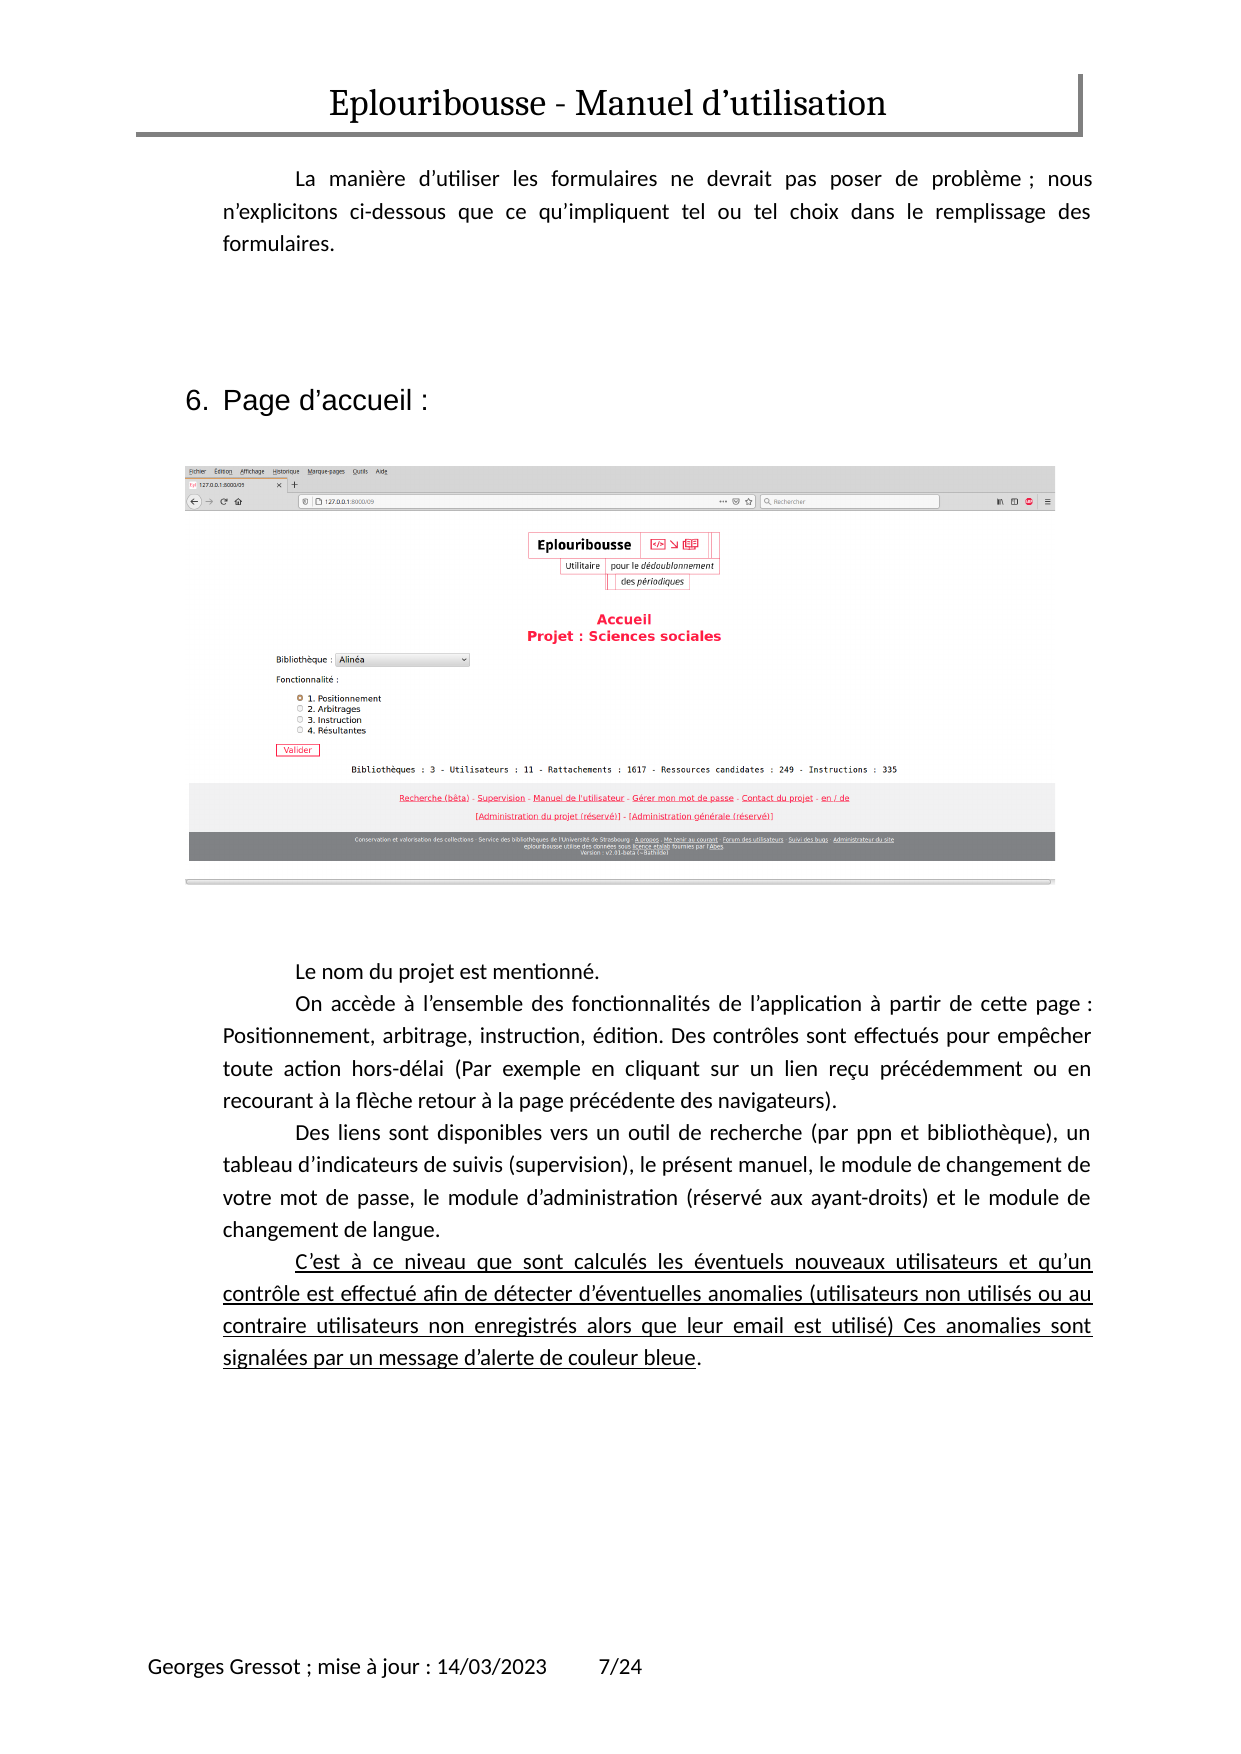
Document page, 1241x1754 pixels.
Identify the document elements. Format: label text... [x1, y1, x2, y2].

list La manière d’utiliser les formulaires ne devrait pas poser de problème ; nous n’explicitons ci-dessous que ce qu’impliquent tel ou tel choix dans le remplissage des formulaires. [223, 164, 1093, 257]
list On accède à l’ensemble des fonctionnalités de l’application à partir de cette page : Positionnement, arbitrage, instruction, édition. Des contrôles sont effectués pour empêcher toute action hors-délai (Par exemple en cliquant sur un lien reçu précédemment ou en recourant à la flèche retour à la page précédente des navigateurs). [223, 989, 1093, 1114]
list contraire utilisateurs non enregistrés alors que leur email est utilisé) Ces anomalies sont [223, 1305, 1093, 1336]
list C’est à ce niveau que sont calculés les éventuels nouveaux utilisateurs et qu’un contrôle est effectué afin de détecter d’éventuelles anomalies (utilisateurs non utilisés ou au [223, 1247, 1093, 1303]
subtitle Page d’accueil : [185, 383, 1093, 416]
list signalées par un message d’alerte de couleur bleue. [223, 1337, 1093, 1372]
list Le nom du projet est mentionné. [223, 957, 1093, 985]
list Des liens sont disponibles vers un outil de recherche (par ppn et bibliothèque), un tableau d’indicateurs de suivis (supervision), le présent manuel, le module de changement de votre mot de passe, le module d’administration (réservé aux ayant-droits) et le module de changement de langue. [223, 1118, 1093, 1243]
picture [185, 466, 1055, 885]
